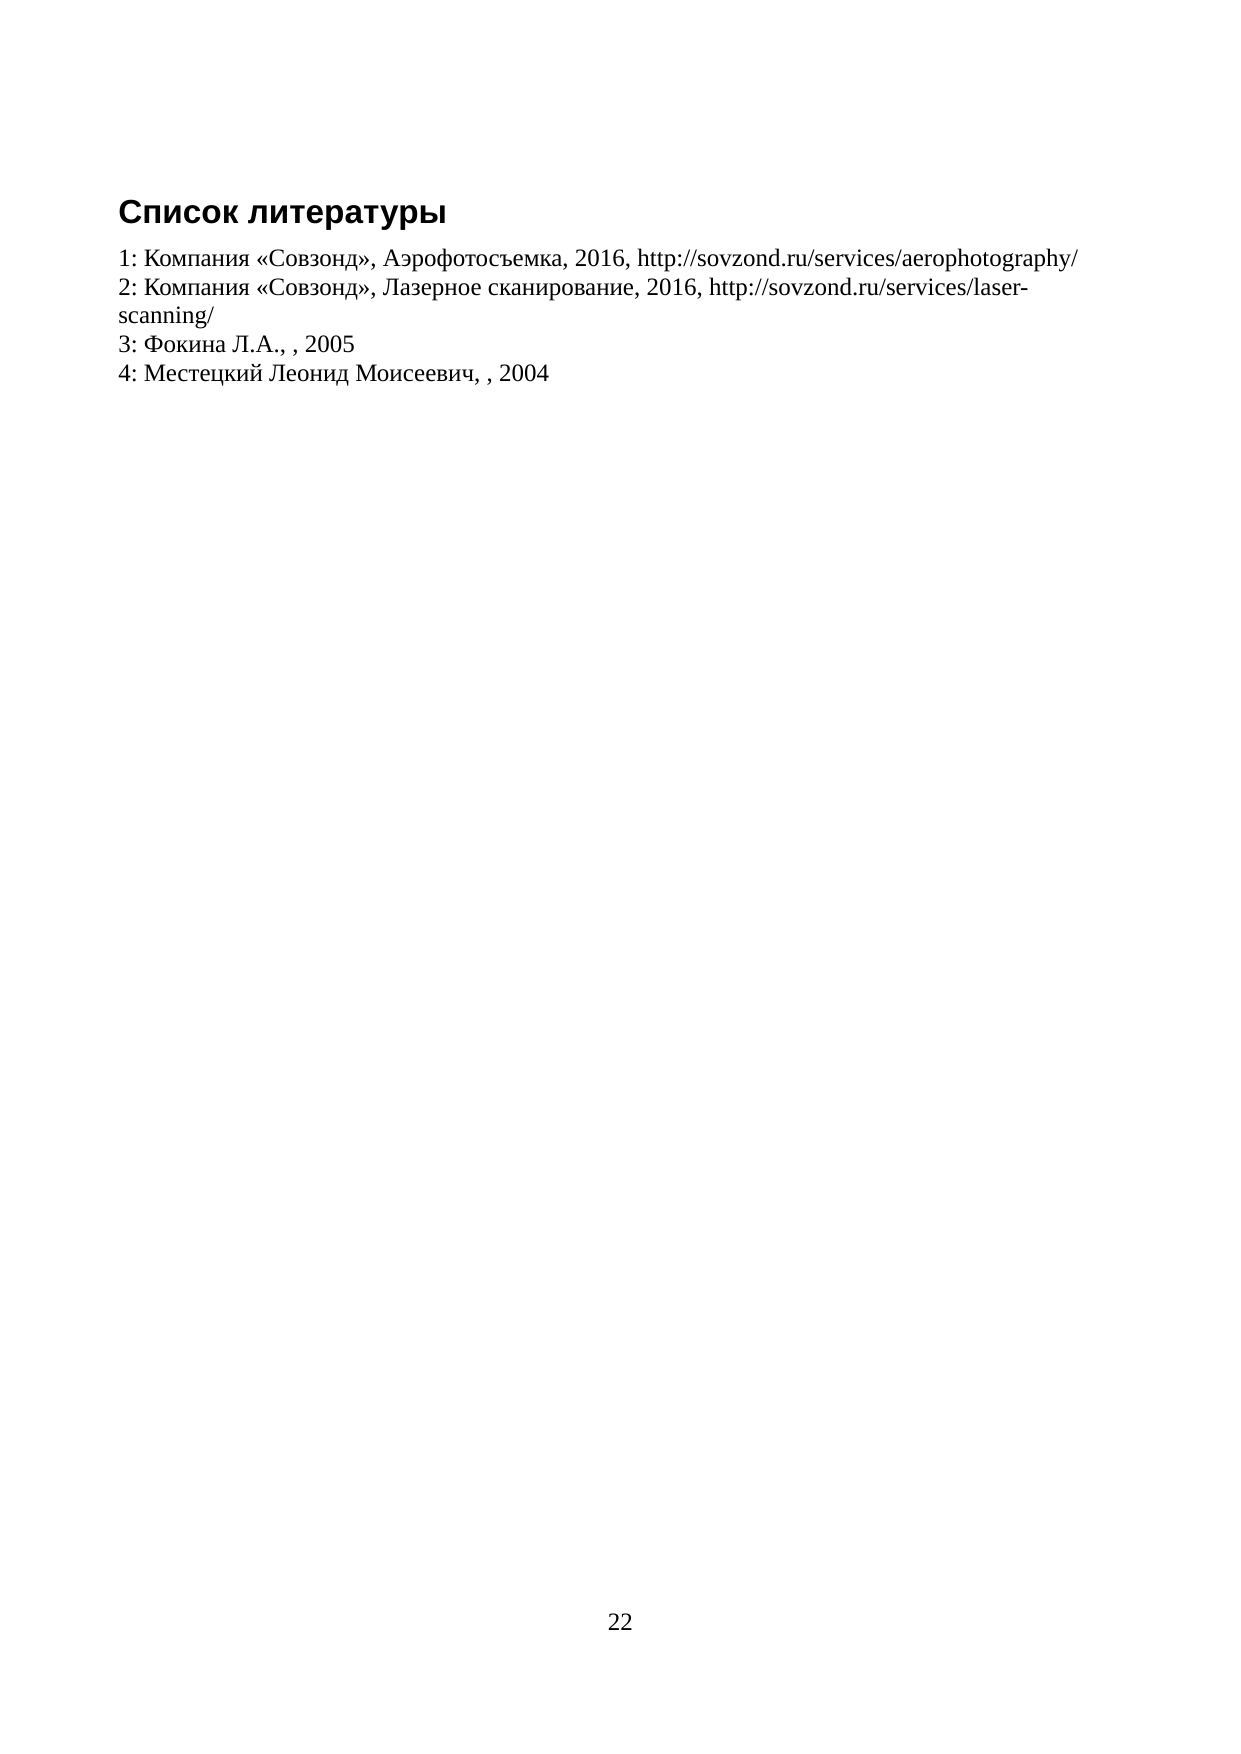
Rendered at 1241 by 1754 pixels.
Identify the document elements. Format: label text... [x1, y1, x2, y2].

text 2: Компания «Совзонд», Лазерное сканирование, 2016, http://sovzond.ru/services/laser-scanning/ [118, 272, 1122, 329]
text 1: Компания «Совзонд», Аэрофотосъемка, 2016, http://sovzond.ru/services/aerophotography/ [118, 243, 1122, 272]
text 4: Местецкий Леонид Моисеевич, , 2004 [118, 358, 1122, 387]
subtitle Список литературы [118, 192, 1122, 231]
text 3: Фокина Л.A., , 2005 [118, 329, 1122, 358]
